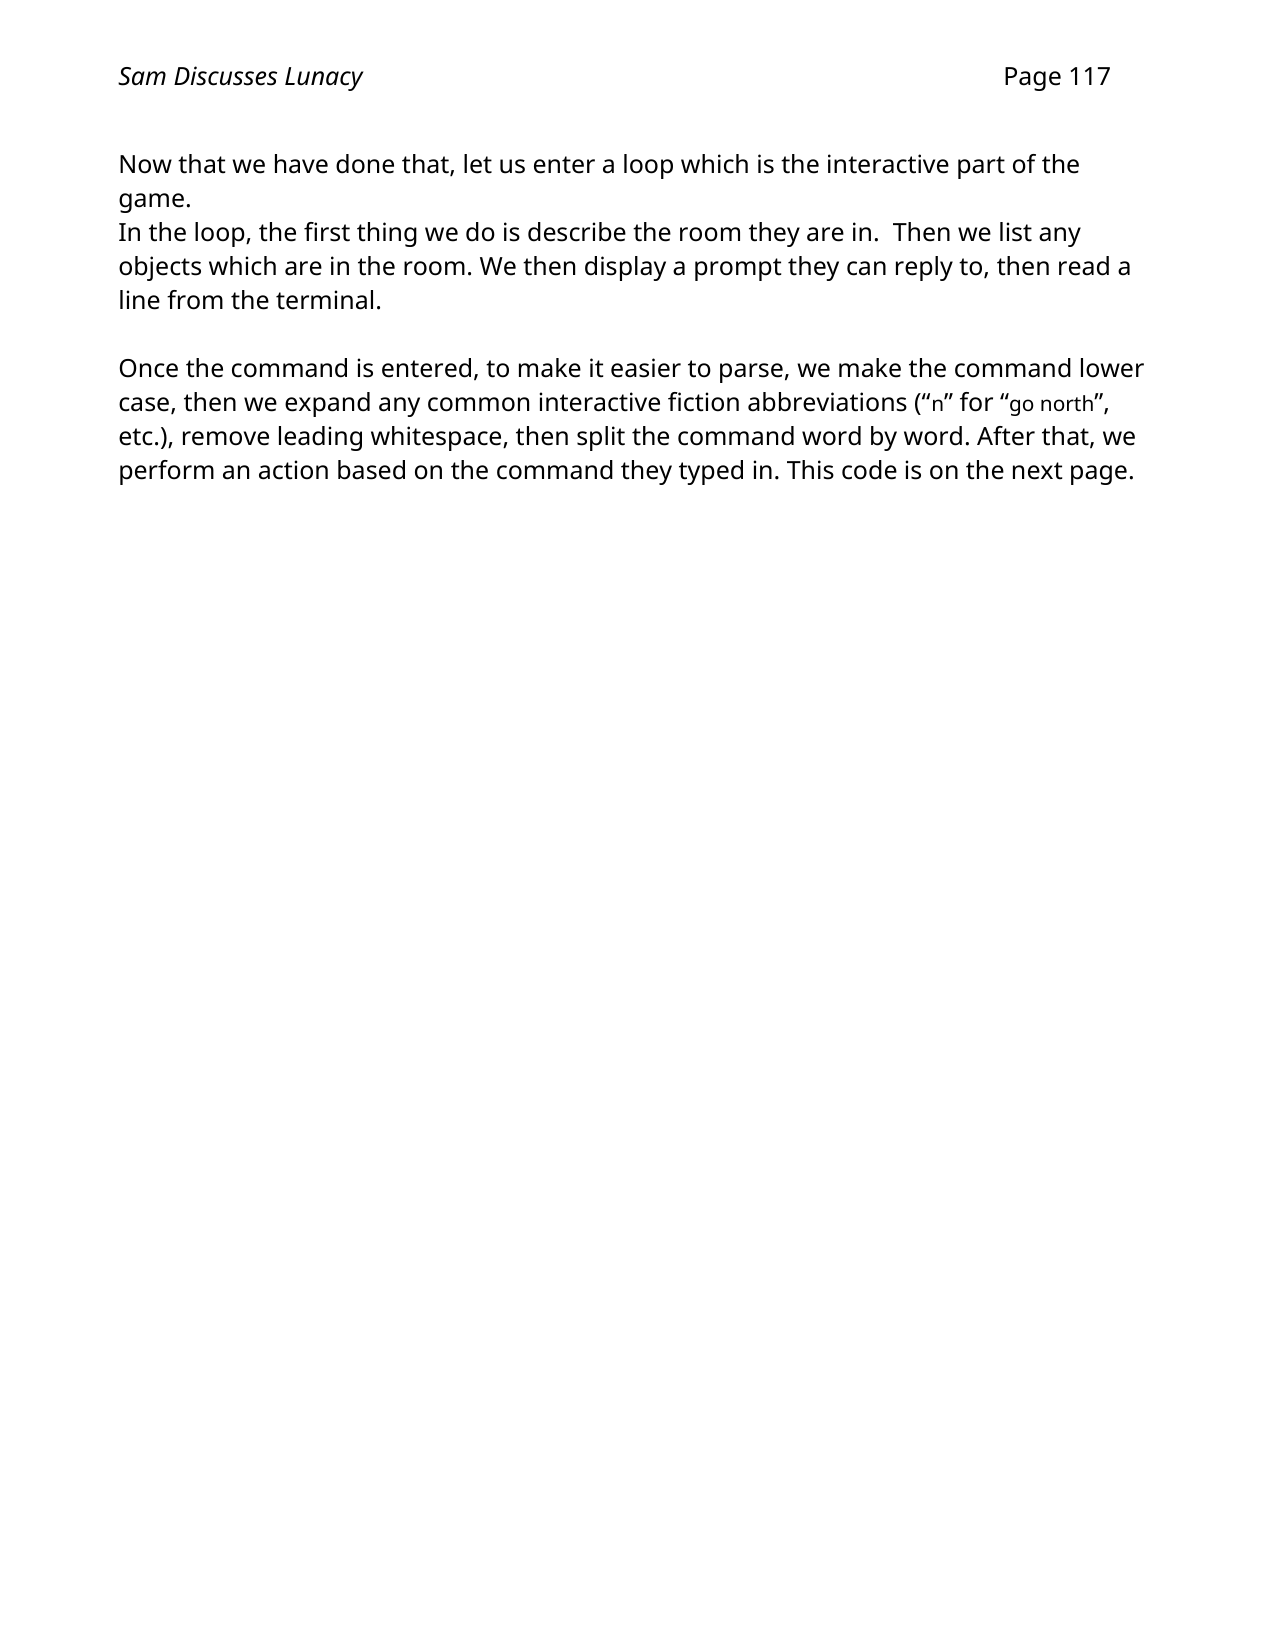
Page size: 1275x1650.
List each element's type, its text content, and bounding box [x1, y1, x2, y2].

text In the loop, the first thing we do is describe the room they are in. Then we list any objects which are in the room. We then display a prompt they can reply to, then read a line from the terminal. [118, 214, 1157, 317]
text Now that we have done that, let us enter a loop which is the interactive part of the game. [118, 146, 1157, 214]
text Once the command is entered, to make it easier to parse, we make the command lower case, then we expand any common interactive fiction abbreviations (“n­” for “go north”, etc.), remove leading whitespace, then split the command word by word. After that, we perform an action based on the command they typed in. This code is on the next page. [118, 351, 1157, 487]
